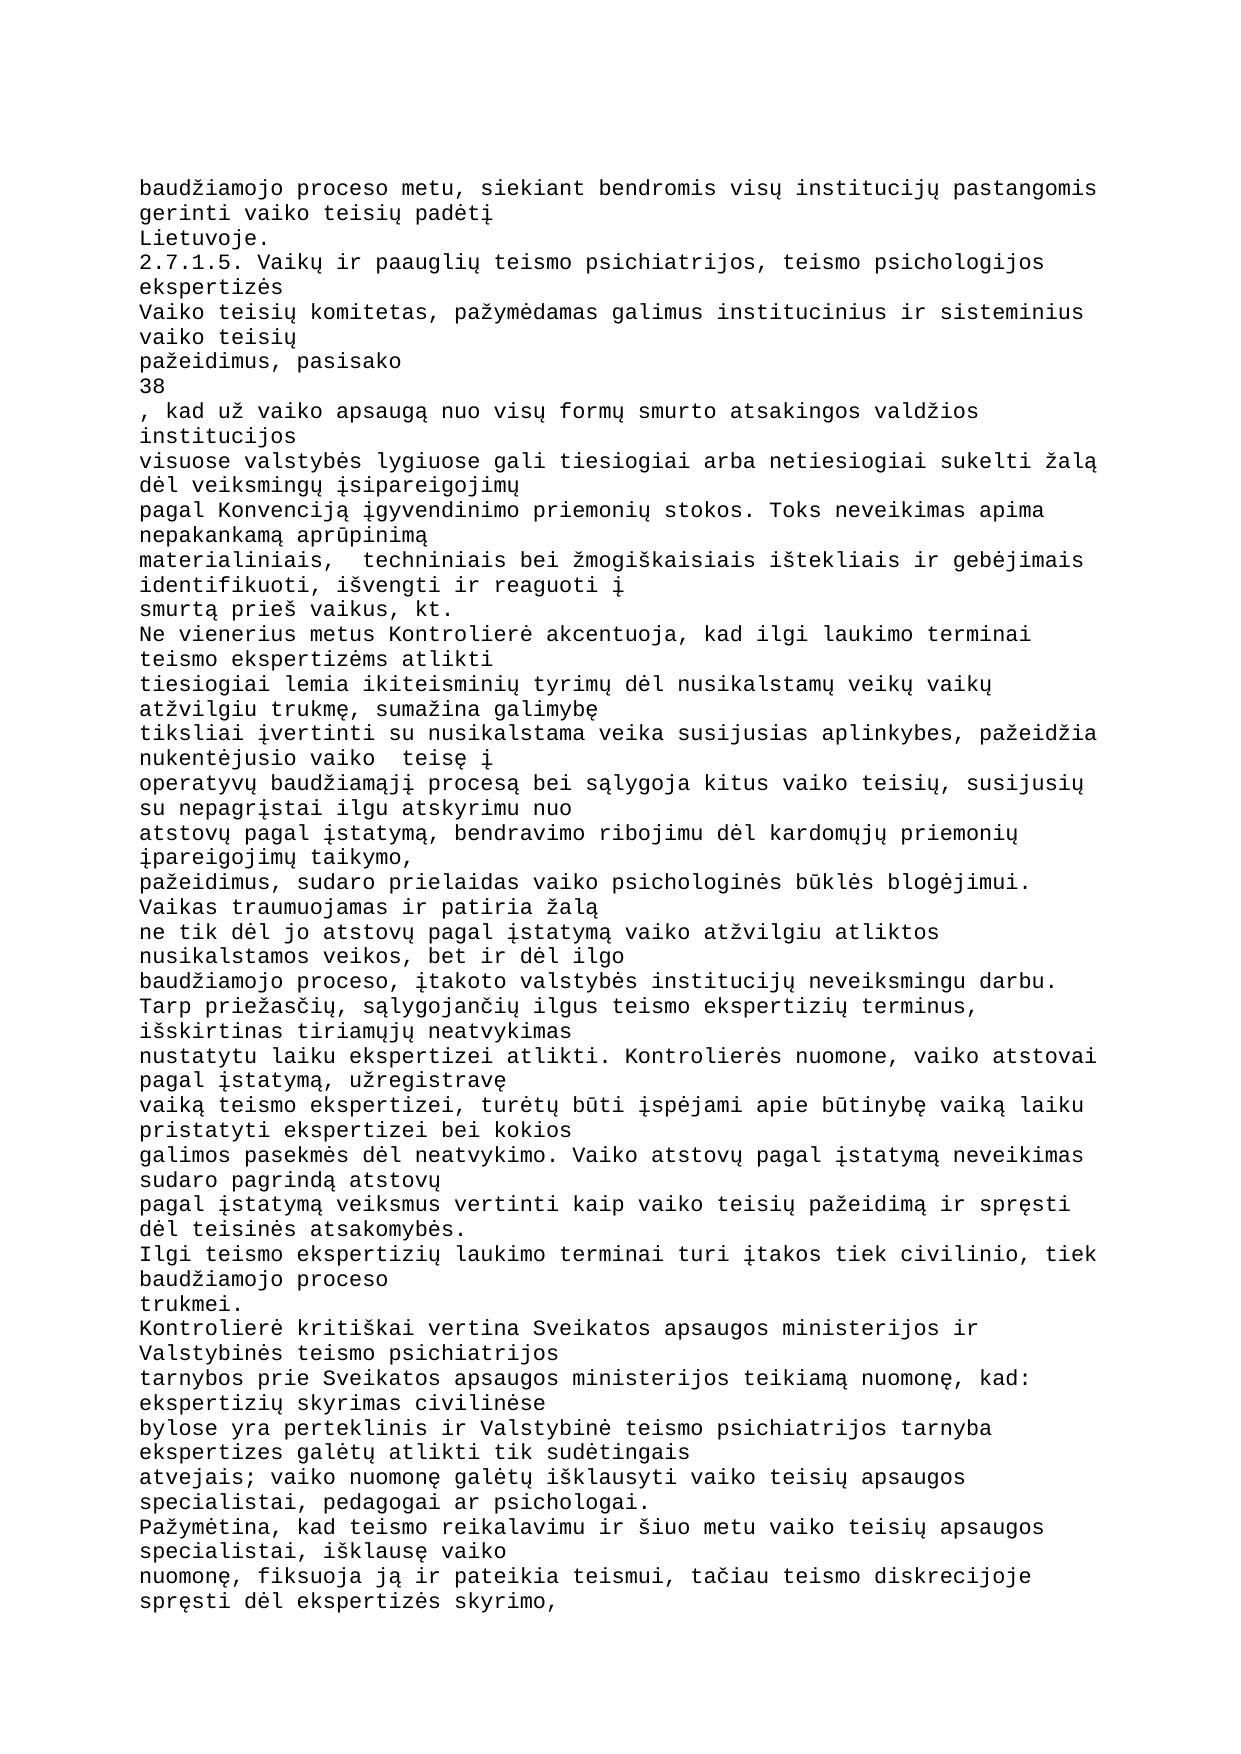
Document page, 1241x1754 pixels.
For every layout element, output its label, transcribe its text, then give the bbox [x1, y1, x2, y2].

text , kad už vaiko apsaugą nuo visų formų smurto atsakingos valdžios institucijos [139, 400, 1101, 450]
text pagal įstatymą veiksmus vertinti kaip vaiko teisių pažeidimą ir spręsti dėl teisinės atsakomybės. [139, 1194, 1101, 1243]
text Kontrolierė kritiškai vertina Sveikatos apsaugos ministerijos ir Valstybinės teismo psichiatrijos [139, 1318, 1101, 1367]
text Vaiko teisių komitetas, pažymėdamas galimus institucinius ir sisteminius vaiko teisių [139, 301, 1101, 351]
text pažeidimus, sudaro prielaidas vaiko psichologinės būklės blogėjimui. Vaikas traumuojamas ir patiria žalą [139, 871, 1101, 921]
text operatyvų baudžiamąjį procesą bei sąlygoja kitus vaiko teisių, susijusių su nepagrįstai ilgu atskyrimu nuo [139, 772, 1101, 822]
text galimos pasekmės dėl neatvykimo. Vaiko atstovų pagal įstatymą neveikimas sudaro pagrindą atstovų [139, 1144, 1101, 1194]
text bylose yra perteklinis ir Valstybinė teismo psichiatrijos tarnyba ekspertizes galėtų atlikti tik sudėtingais [139, 1417, 1101, 1466]
text nustatytu laiku ekspertizei atlikti. Kontrolierės nuomone, vaiko atstovai pagal įstatymą, užregistravę [139, 1045, 1101, 1094]
text Pažymėtina, kad teismo reikalavimu ir šiuo metu vaiko teisių apsaugos specialistai, išklausę vaiko [139, 1516, 1101, 1566]
text tarnybos prie Sveikatos apsaugos ministerijos teikiamą nuomonę, kad: ekspertizių skyrimas civilinėse [139, 1367, 1101, 1417]
text 2.7.1.5. Vaikų ir paauglių teismo psichiatrijos, teismo psichologijos ekspertizės [139, 252, 1101, 301]
text tiesiogiai lemia ikiteisminių tyrimų dėl nusikalstamų veikų vaikų atžvilgiu trukmę, sumažina galimybę [139, 673, 1101, 723]
text baudžiamojo proceso metu, siekiant bendromis visų institucijų pastangomis gerinti vaiko teisių padėtį [139, 177, 1101, 227]
text pagal Konvenciją įgyvendinimo priemonių stokos. Toks neveikimas apima nepakankamą aprūpinimą [139, 499, 1101, 549]
text Ilgi teismo ekspertizių laukimo terminai turi įtakos tiek civilinio, tiek baudžiamojo proceso [139, 1243, 1101, 1293]
text smurtą prieš vaikus, kt. [139, 599, 1101, 623]
text pažeidimus, pasisako [139, 351, 1101, 376]
text visuose valstybės lygiuose gali tiesiogiai arba netiesiogiai sukelti žalą dėl veiksmingų įsipareigojimų [139, 450, 1101, 499]
text tiksliai įvertinti su nusikalstama veika susijusias aplinkybes, pažeidžia nukentėjusio vaiko teisę į [139, 723, 1101, 772]
text ne tik dėl jo atstovų pagal įstatymą vaiko atžvilgiu atliktos nusikalstamos veikos, bet ir dėl ilgo [139, 921, 1101, 971]
text materialiniais, techniniais bei žmogiškaisiais ištekliais ir gebėjimais identifikuoti, išvengti ir reaguoti į [139, 549, 1101, 599]
text 38 [139, 376, 1101, 400]
text trukmei. [139, 1293, 1101, 1318]
text Lietuvoje. [139, 227, 1101, 252]
text Ne vienerius metus Kontrolierė akcentuoja, kad ilgi laukimo terminai teismo ekspertizėms atlikti [139, 623, 1101, 673]
text vaiką teismo ekspertizei, turėtų būti įspėjami apie būtinybę vaiką laiku pristatyti ekspertizei bei kokios [139, 1094, 1101, 1144]
text baudžiamojo proceso, įtakoto valstybės institucijų neveiksmingu darbu. [139, 971, 1101, 995]
text nuomonę, fiksuoja ją ir pateikia teismui, tačiau teismo diskrecijoje spręsti dėl ekspertizės skyrimo, [139, 1566, 1101, 1615]
text atstovų pagal įstatymą, bendravimo ribojimu dėl kardomųjų priemonių įpareigojimų taikymo, [139, 822, 1101, 871]
text Tarp priežasčių, sąlygojančių ilgus teismo ekspertizių terminus, išskirtinas tiriamųjų neatvykimas [139, 995, 1101, 1045]
text atvejais; vaiko nuomonę galėtų išklausyti vaiko teisių apsaugos specialistai, pedagogai ar psichologai. [139, 1466, 1101, 1516]
